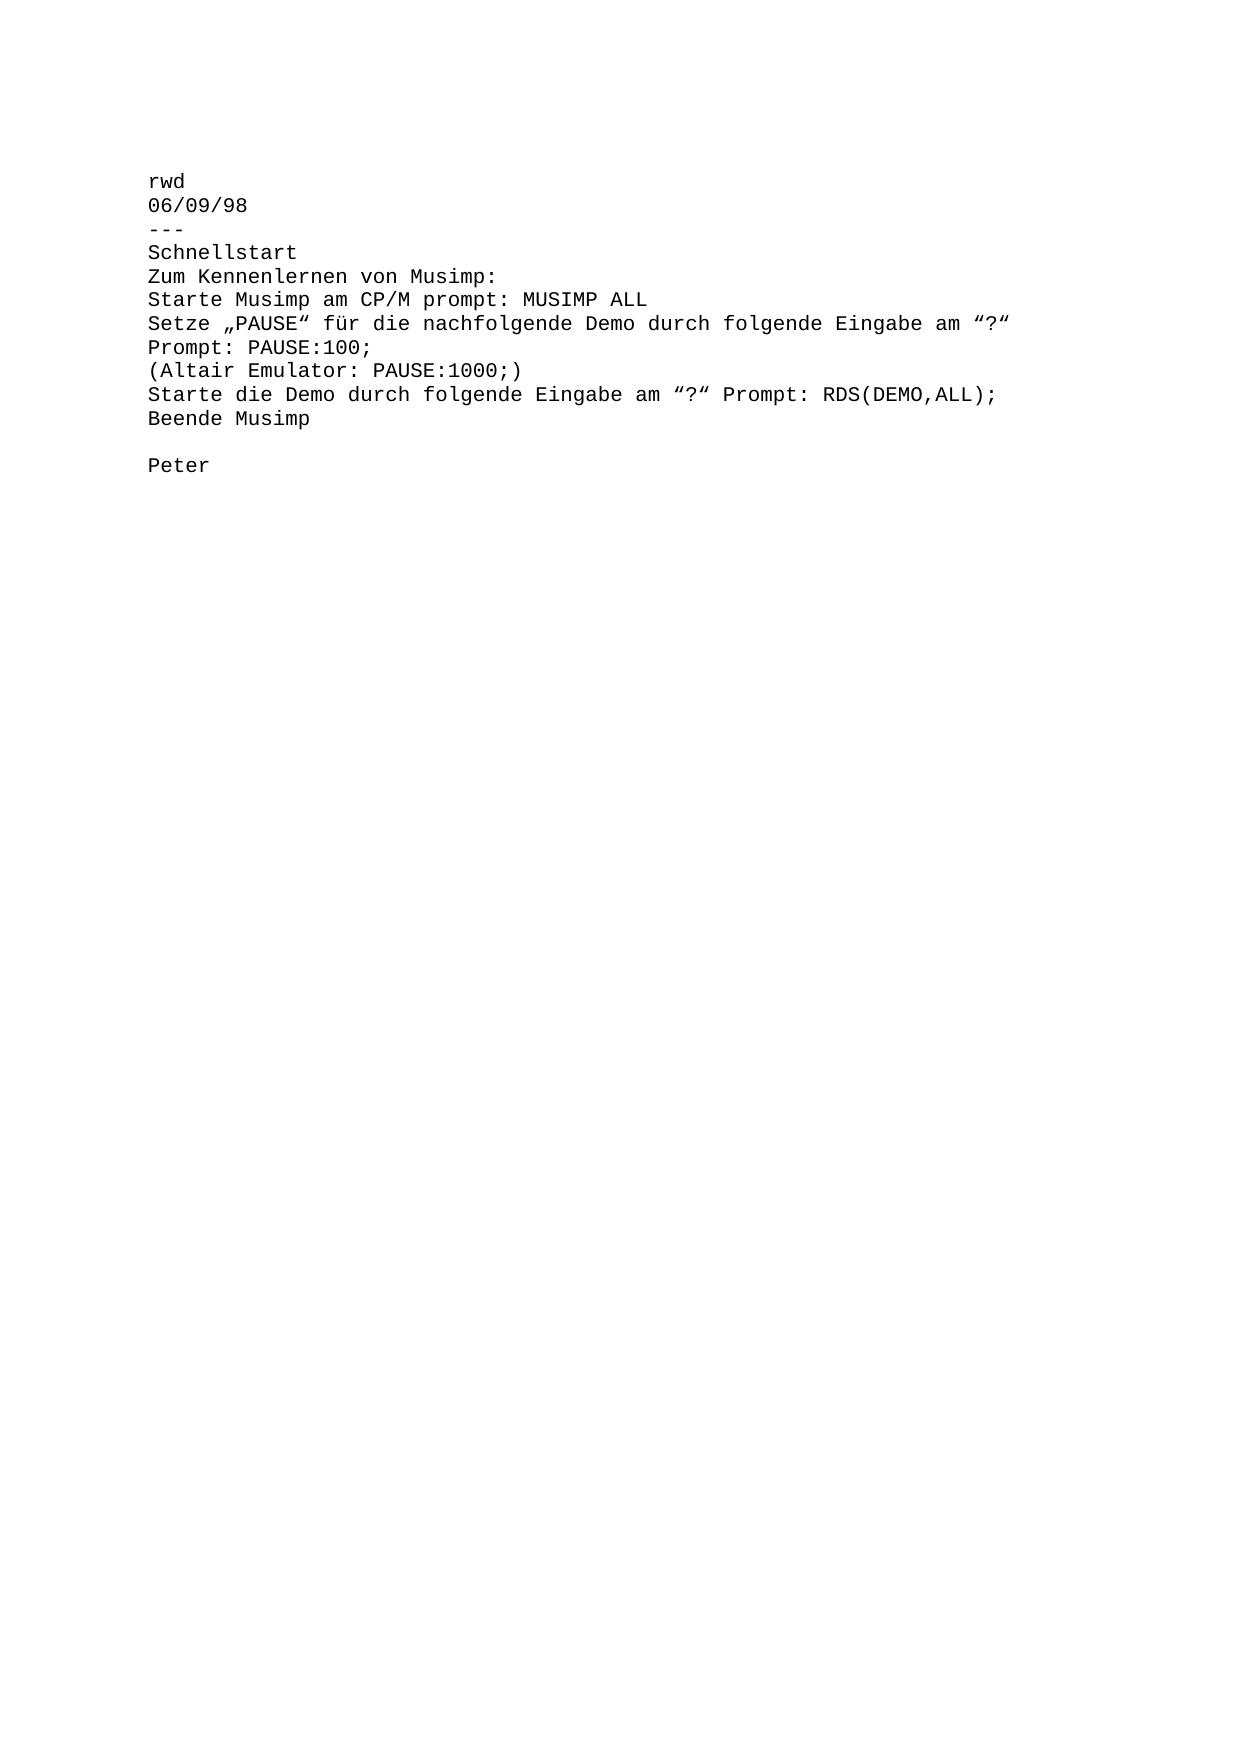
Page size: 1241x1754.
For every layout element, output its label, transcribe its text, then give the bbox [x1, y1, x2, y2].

text Beende Musimp [148, 408, 1093, 431]
text 06/09/98 [148, 195, 1093, 218]
text Zum Kennenlernen von Musimp: [148, 266, 1093, 289]
text Setze „PAUSE“ für die nachfolgende Demo durch folgende Eingabe am “?“ [148, 313, 1093, 337]
text Starte die Demo durch folgende Eingabe am “?“ Prompt: RDS(DEMO,ALL); [148, 384, 1093, 408]
text --- [148, 218, 1093, 242]
text (Altair Emulator: PAUSE:1000;) [148, 360, 1093, 384]
text Prompt: PAUSE:100; [148, 337, 1093, 360]
text rwd [148, 171, 1093, 195]
text Schnellstart [148, 242, 1093, 266]
text Peter [148, 455, 1093, 479]
text Starte Musimp am CP/M prompt: MUSIMP ALL [148, 289, 1093, 313]
